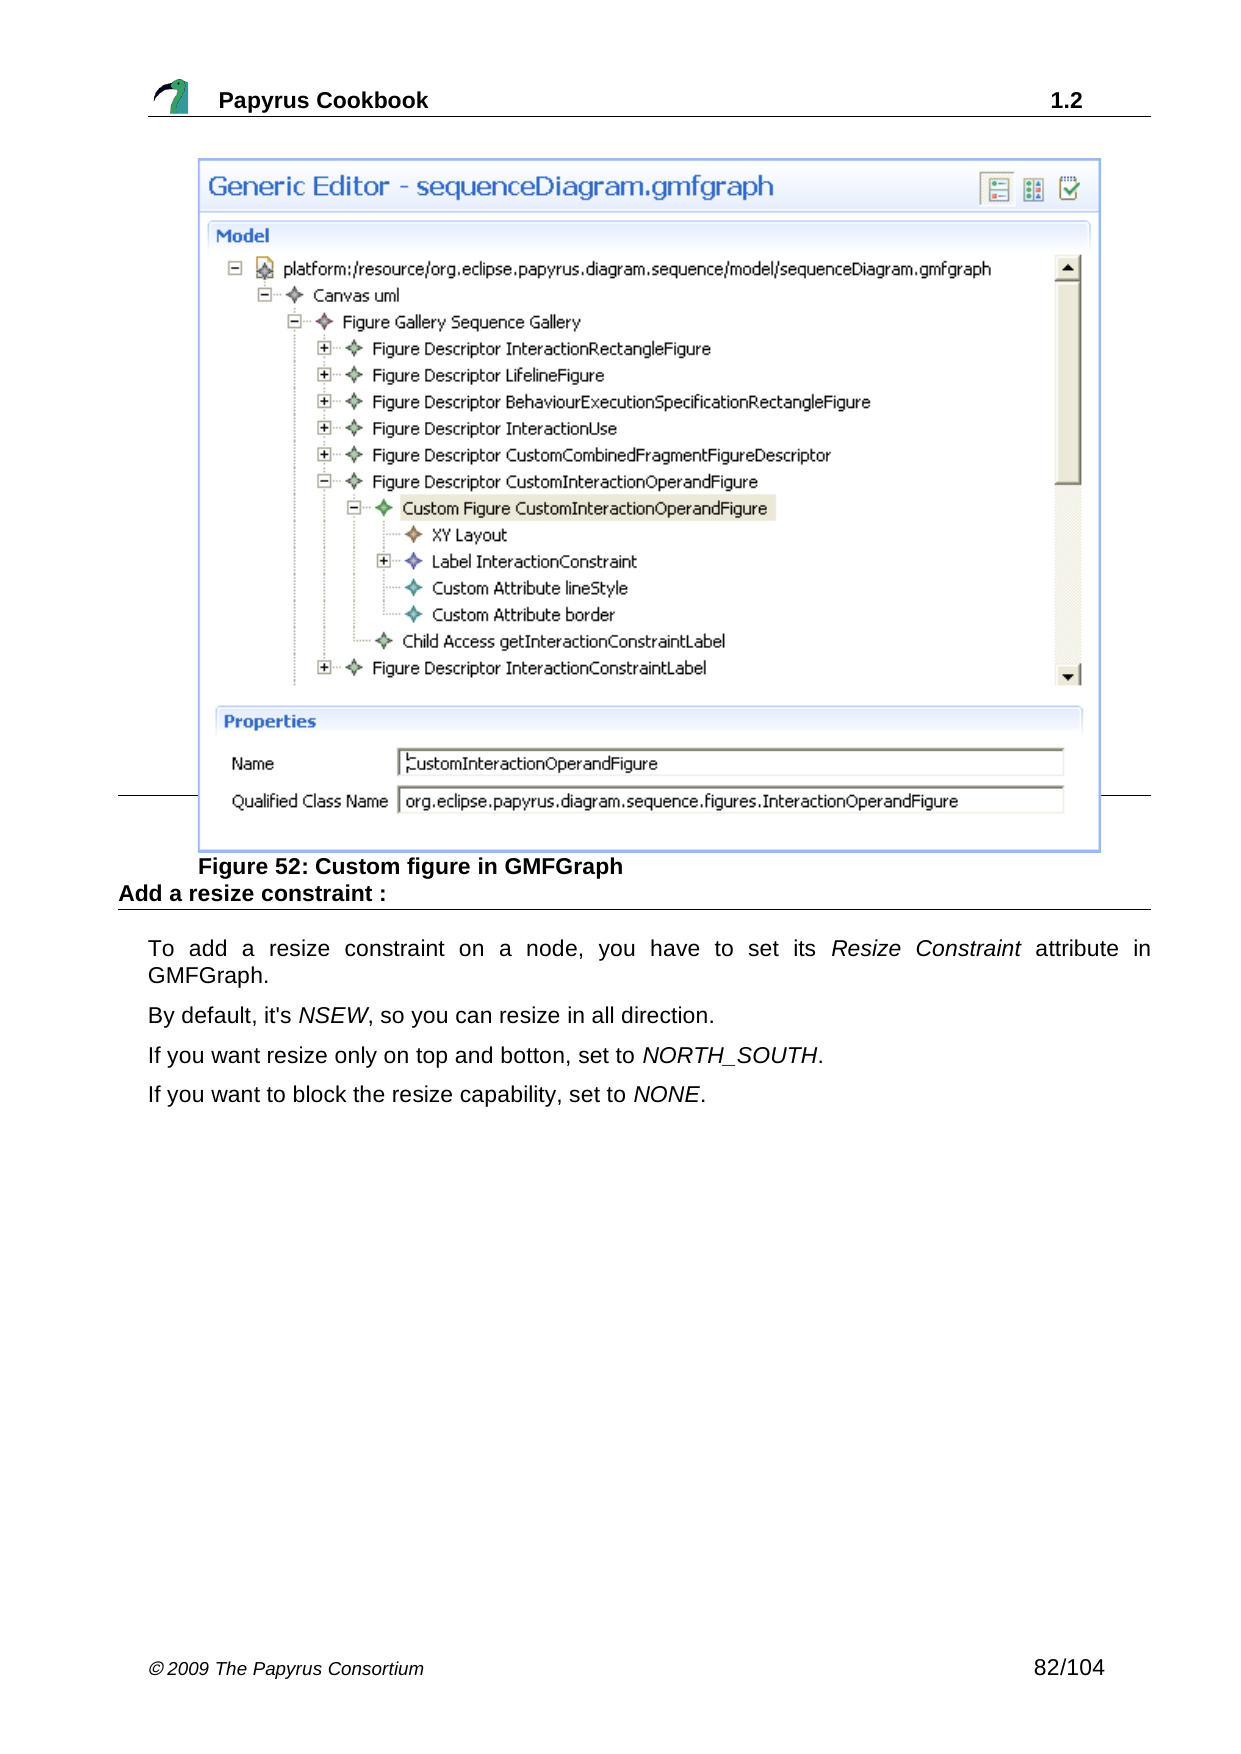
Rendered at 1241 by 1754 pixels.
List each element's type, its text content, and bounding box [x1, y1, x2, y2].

text Figure 52: Custom figure in GMFGraph [198, 853, 1101, 879]
text If you want resize only on top and botton, set to NORTH_SOUTH. [148, 1041, 1151, 1068]
text To add a resize constraint on a node, you have to set its Resize Constraint attribute in GMFGraph. [148, 935, 1151, 989]
picture [153, 79, 189, 114]
text By default, it's NSEW, so you can resize in all direction. [148, 1001, 1151, 1028]
text If you want to block the resize capability, set to NONE. [148, 1081, 1151, 1108]
picture [197, 158, 1102, 853]
subtitle Add a resize constraint : [118, 796, 1151, 909]
